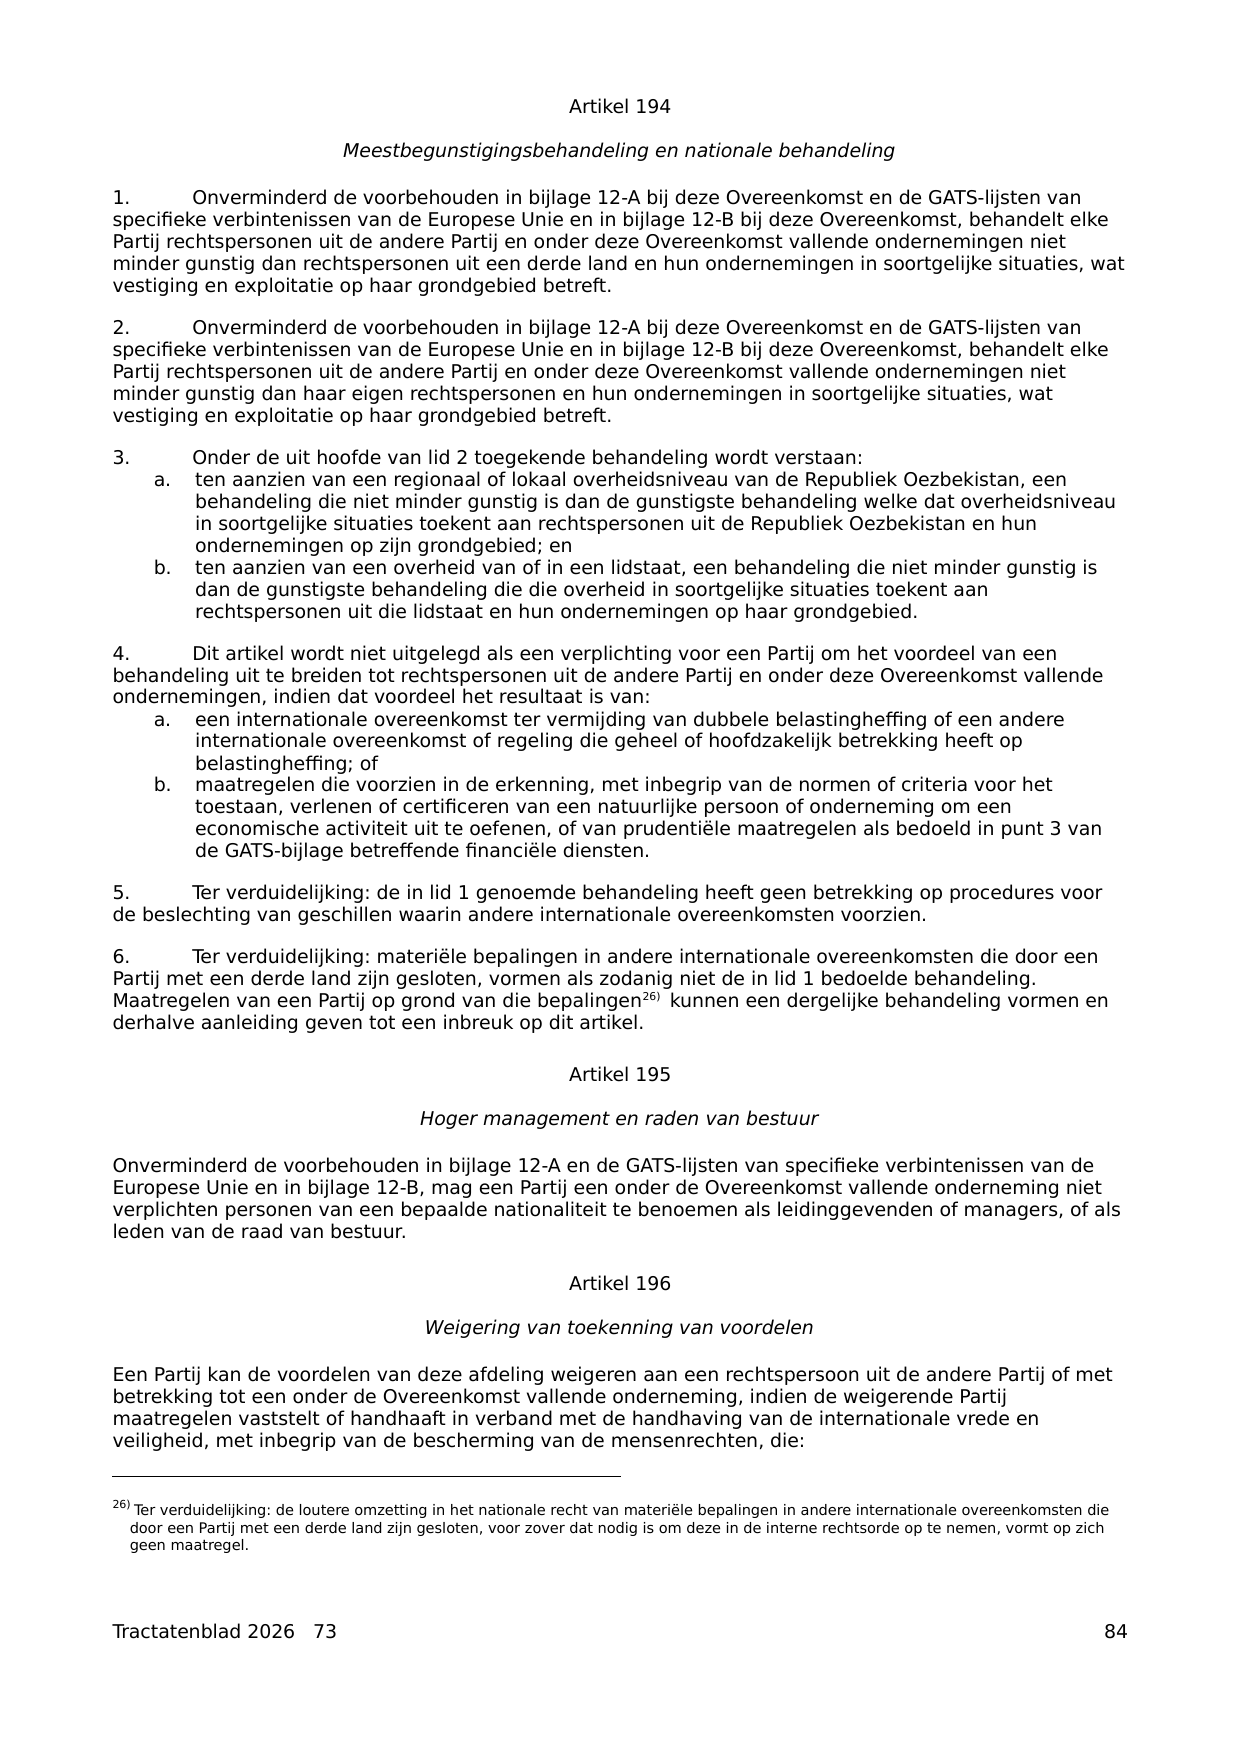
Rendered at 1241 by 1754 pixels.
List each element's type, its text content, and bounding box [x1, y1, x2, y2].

text 5. Ter verduidelijking: de in lid 1 genoemde behandeling heeft geen betrekking op procedures voor de beslechting van geschillen waarin andere internationale overeenkomsten voorzien. [112, 882, 1128, 926]
text 1. Onverminderd de voorbehouden in bijlage 12-A bij deze Overeenkomst en de GATS-lijsten van specifieke verbintenissen van de Europese Unie en in bijlage 12-B bij deze Overeenkomst, behandelt elke Partij rechtspersonen uit de andere Partij en onder deze Overeenkomst vallende ondernemingen niet minder gunstig dan rechtspersonen uit een derde land en hun ondernemingen in soortgelijke situaties, wat vestiging en exploitatie op haar grondgebied betreft. [112, 187, 1128, 297]
text 3. Onder de uit hoofde van lid 2 toegekende behandeling wordt verstaan: [112, 447, 1128, 469]
text 2. Onverminderd de voorbehouden in bijlage 12-A bij deze Overeenkomst en de GATS-lijsten van specifieke verbintenissen van de Europese Unie en in bijlage 12-B bij deze Overeenkomst, behandelt elke Partij rechtspersonen uit de andere Partij en onder deze Overeenkomst vallende ondernemingen niet minder gunstig dan haar eigen rechtspersonen en hun ondernemingen in soortgelijke situaties, wat vestiging en exploitatie op haar grondgebied betreft. [112, 317, 1128, 427]
text Ter verduidelijking: de loutere omzetting in het nationale recht van materiële bepalingen in andere internationale overeenkomsten die door een Partij met een derde land zijn gesloten, voor zover dat nodig is om deze in de interne rechtsorde op te nemen, vormt op zich geen maatregel. [112, 1498, 1128, 1554]
subtitle Artikel 194 Meestbegunstigingsbehandeling en nationale behandeling [112, 96, 1128, 162]
text Een Partij kan de voordelen van deze afdeling weigeren aan een rechtspersoon uit de andere Partij of met betrekking tot een onder de Overeenkomst vallende onderneming, indien de weigerende Partij maatregelen vaststelt of handhaaft in verband met de handhaving van de internationale vrede en veiligheid, met inbegrip van de bescherming van de mensenrechten, die: [112, 1364, 1128, 1452]
text b. maatregelen die voorzien in de erkenning, met inbegrip van de normen of criteria voor het toestaan, verlenen of certificeren van een natuurlijke persoon of onderneming om een economische activiteit uit te oefenen, of van prudentiële maatregelen als bedoeld in punt 3 van de GATS-bijlage betreffende financiële diensten. [153, 774, 1128, 862]
text a. een internationale overeenkomst ter vermijding van dubbele belastingheffing of een andere internationale overeenkomst of regeling die geheel of hoofdzakelijk betrekking heeft op belastingheffing; of [153, 708, 1128, 774]
text 6. Ter verduidelijking: materiële bepalingen in andere internationale overeenkomsten die door een Partij met een derde land zijn gesloten, vormen als zodanig niet de in lid 1 bedoelde behandeling. Maatregelen van een Partij op grond van die bepalingen kunnen een dergelijke behandeling vormen en derhalve aanleiding geven tot een inbreuk op dit artikel. [112, 946, 1128, 1034]
subtitle Artikel 196 Weigering van toekenning van voordelen [112, 1273, 1128, 1339]
subtitle Artikel 195 Hoger management en raden van bestuur [112, 1064, 1128, 1130]
text Onverminderd de voorbehouden in bijlage 12-A en de GATS-lijsten van specifieke verbintenissen van de Europese Unie en in bijlage 12-B, mag een Partij een onder de Overeenkomst vallende onderneming niet verplichten personen van een bepaalde nationaliteit te benoemen als leidinggevenden of managers, of als leden van de raad van bestuur. [112, 1155, 1128, 1243]
text b. ten aanzien van een overheid van of in een lidstaat, een behandeling die niet minder gunstig is dan de gunstigste behandeling die die overheid in soortgelijke situaties toekent aan rechtspersonen uit die lidstaat en hun ondernemingen op haar grondgebied. [153, 557, 1128, 622]
text 4. Dit artikel wordt niet uitgelegd als een verplichting voor een Partij om het voordeel van een behandeling uit te breiden tot rechtspersonen uit de andere Partij en onder deze Overeenkomst vallende ondernemingen, indien dat voordeel het resultaat is van: [112, 642, 1128, 708]
text a. ten aanzien van een regionaal of lokaal overheidsniveau van de Republiek Oezbekistan, een behandeling die niet minder gunstig is dan de gunstigste behandeling welke dat overheidsniveau in soortgelijke situaties toekent aan rechtspersonen uit de Republiek Oezbekistan en hun ondernemingen op zijn grondgebied; en [153, 469, 1128, 557]
